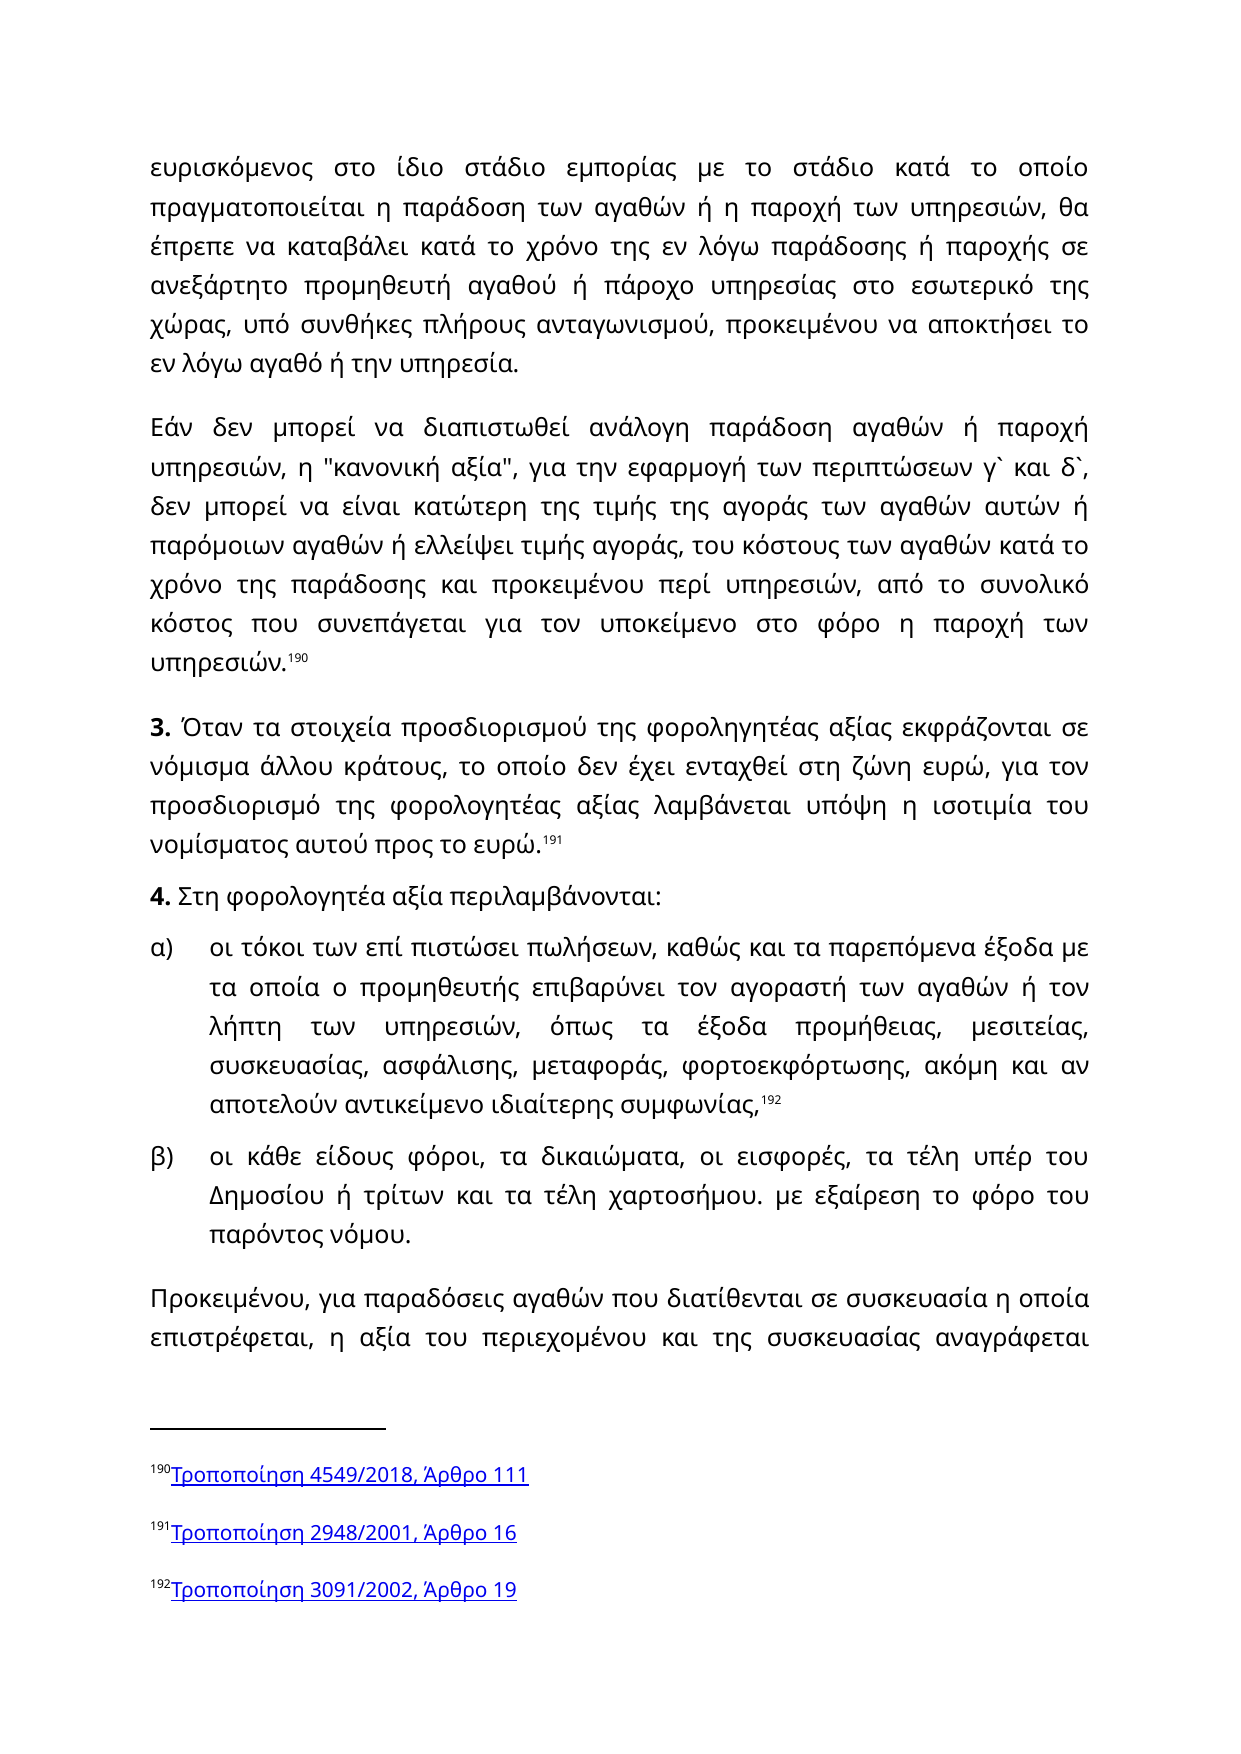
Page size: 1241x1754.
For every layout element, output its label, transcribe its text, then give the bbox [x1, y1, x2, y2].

text Προκειμένου, για παραδόσεις αγαθών που διατίθενται σε συσκευασία η οποία επιστρέφεται, η αξία του περιεχομένου και της συσκευασίας αναγράφεται [150, 1281, 1090, 1354]
text Τροποποίηση 2948/2001, Άρθρο 16 [150, 1518, 1090, 1546]
text ευρισκόμενος στο ίδιο στάδιο εμπορίας με το στάδιο κατά το οποίο πραγματοποιείται η παράδοση των αγαθών ή η παροχή των υπηρεσιών, θα έπρεπε να καταβάλει κατά το χρόνο της εν λόγω παράδοσης ή παροχής σε ανεξάρτητο προμηθευτή αγαθού ή πάροχο υπηρεσίας στο εσωτερικό της χώρας, υπό συνθήκες πλήρους ανταγωνισμού, προκειμένου να αποκτήσει το εν λόγω αγαθό ή την υπηρεσία. [150, 150, 1090, 380]
text Τροποποίηση 4549/2018, Άρθρο 111 [150, 1460, 1090, 1489]
list β) οι κάθε είδους φόροι, τα δικαιώματα, οι εισφορές, τα τέλη υπέρ του Δημοσίου ή τρίτων και τα τέλη χαρτοσήμου. με εξαίρεση το φόρο του παρόντος νόμου. [150, 1138, 1090, 1251]
text Τροποποίηση 3091/2002, Άρθρο 19 [150, 1576, 1090, 1604]
text 3. Όταν τα στοιχεία προσδιορισμού της φοροληγητέας αξίας εκφράζονται σε νόμισμα άλλου κράτους, το οποίο δεν έχει ενταχθεί στη ζώνη ευρώ, για τον προσδιορισμό της φορολογητέας αξίας λαμβάνεται υπόψη η ισοτιμία του νομίσματος αυτού προς το ευρώ. [150, 709, 1090, 861]
text Εάν δεν μπορεί να διαπιστωθεί ανάλογη παράδοση αγαθών ή παροχή υπηρεσιών, η "κανονική αξία", για την εφαρμογή των περιπτώσεων γ` και δ`, δεν μπορεί να είναι κατώτερη της τιμής της αγοράς των αγαθών αυτών ή παρόμοιων αγαθών ή ελλείψει τιμής αγοράς, του κόστους των αγαθών κατά το χρόνο της παράδοσης και προκειμένου περί υπηρεσιών, από το συνολικό κόστος που συνεπάγεται για τον υποκείμενο στο φόρο η παροχή των υπηρεσιών. [150, 410, 1090, 679]
list α) οι τόκοι των επί πιστώσει πωλήσεων, καθώς και τα παρεπόμενα έξοδα με τα οποία ο προμηθευτής επιβαρύνει τον αγοραστή των αγαθών ή τον λήπτη των υπηρεσιών, όπως τα έξοδα προμήθειας, μεσιτείας, συσκευασίας, ασφάλισης, μεταφοράς, φορτοεκφόρτωσης, ακόμη και αν αποτελούν αντικείμενο ιδιαίτερης συμφωνίας, [150, 930, 1090, 1121]
text 4. Στη φορολογητέα αξία περιλαμβάνονται: [150, 878, 1090, 912]
